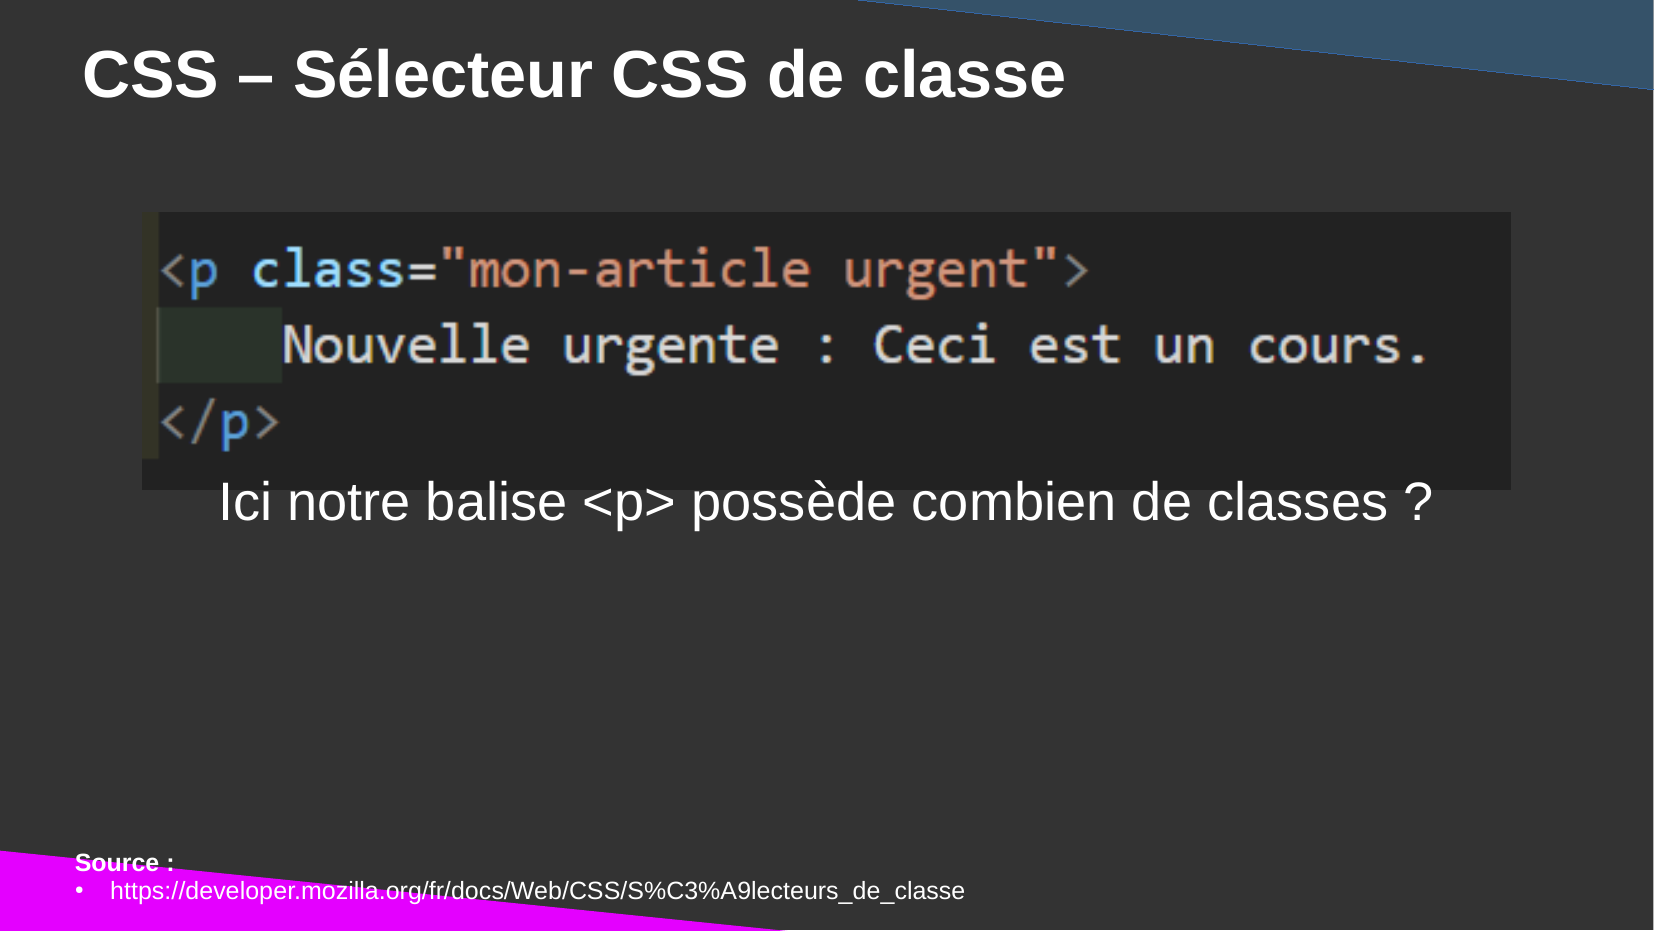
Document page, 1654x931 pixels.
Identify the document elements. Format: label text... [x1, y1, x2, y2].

text_box Source : https://developer.mozilla.org/fr/docs/Web/CSS/S%C3%A9lecteurs_de_classe [60, 841, 1546, 913]
title Ici notre balise <p> possède combien de classes ? [206, 471, 1447, 538]
picture [142, 212, 1511, 490]
title CSS – Sélecteur CSS de classe [82, 37, 1571, 114]
text_box [858, 0, 1654, 90]
text_box [0, 850, 788, 931]
